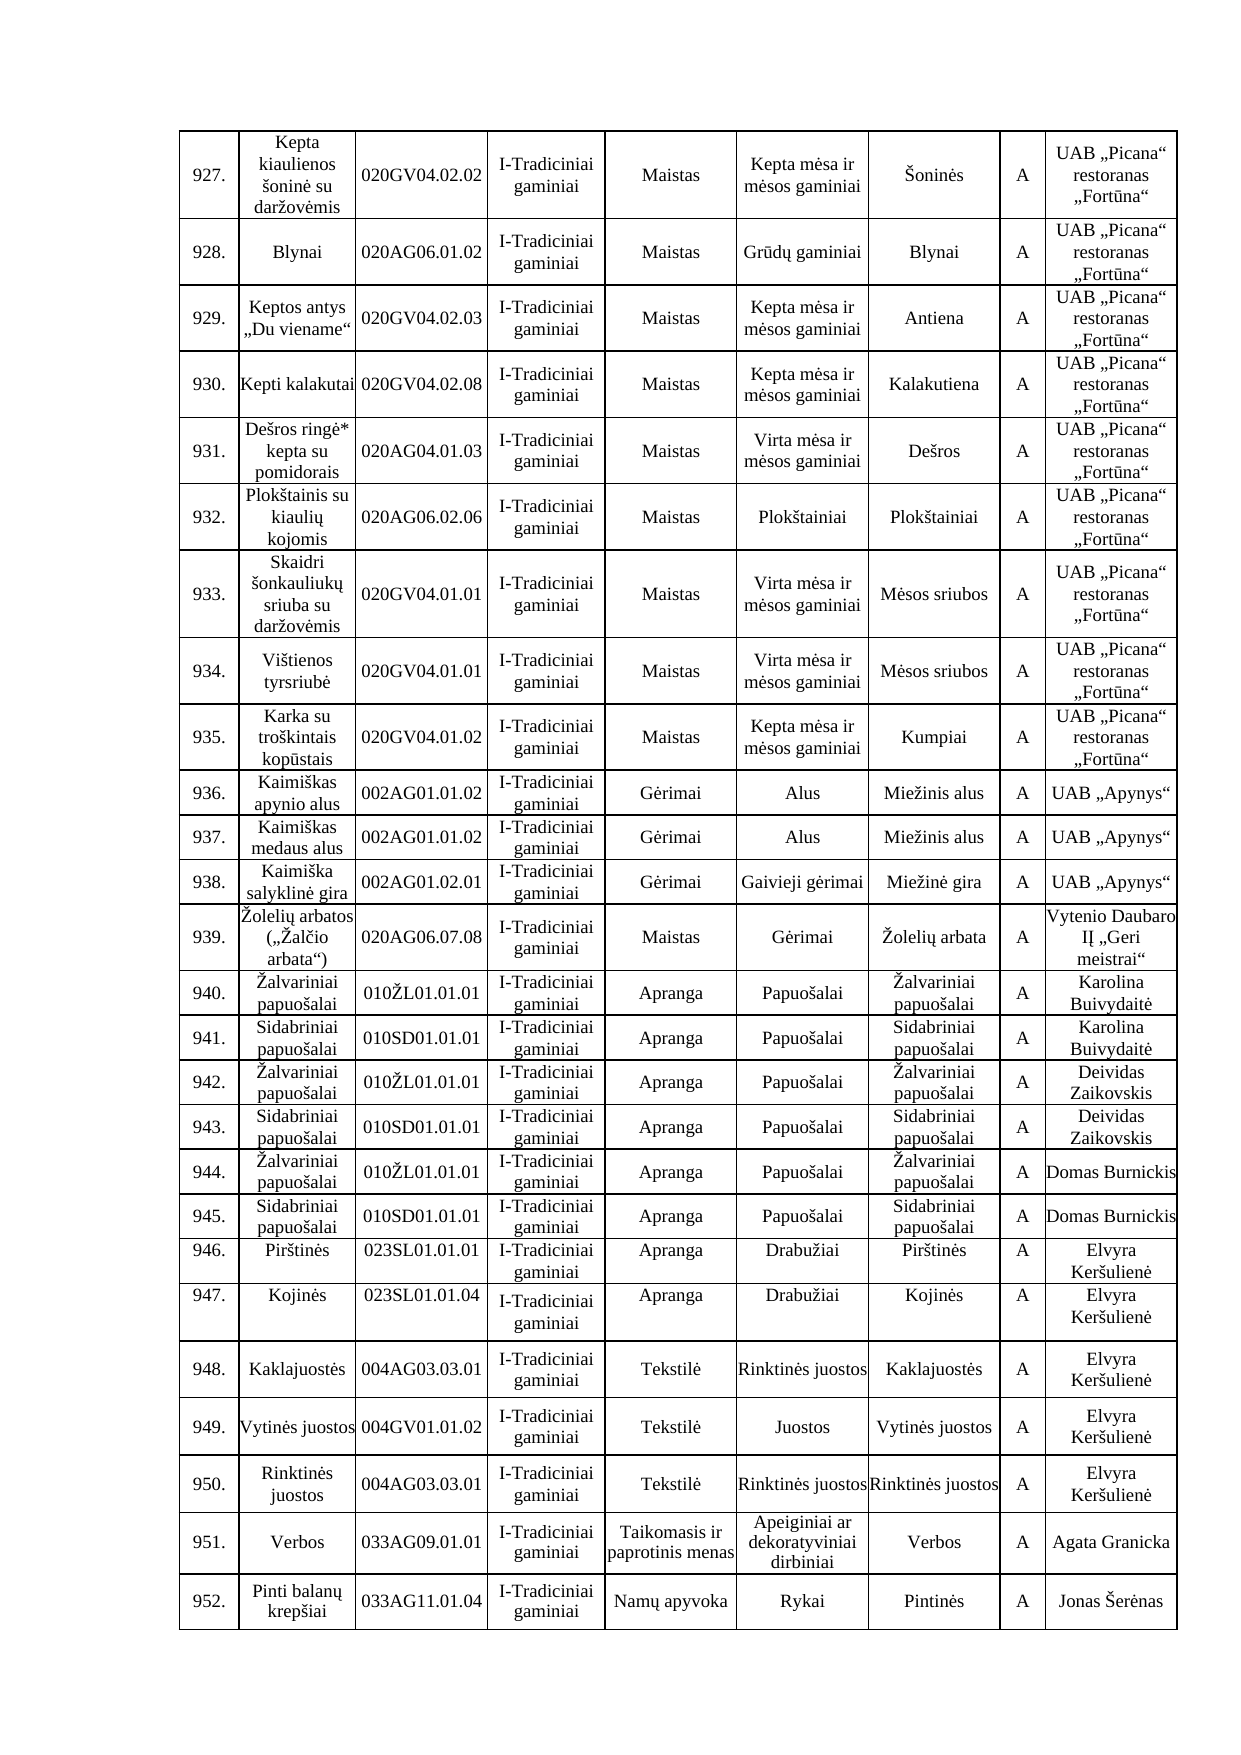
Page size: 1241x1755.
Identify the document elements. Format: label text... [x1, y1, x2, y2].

table_cell Karka su troškintais kopūstais [240, 705, 355, 769]
table_cell A [1001, 771, 1045, 814]
table_cell Blynai [240, 219, 355, 284]
table_cell Papuošalai [737, 1150, 868, 1193]
table_cell Gėrimai [737, 905, 868, 969]
table_cell Žalvariniai papuošalai [240, 1150, 355, 1193]
table_cell Namų apyvoka [606, 1575, 736, 1628]
table_cell Kojinės [869, 1284, 999, 1340]
table_cell Pinti balanų krepšiai [240, 1575, 355, 1628]
table_cell Dešros [869, 418, 999, 483]
table_cell 020AG06.02.06 [356, 484, 487, 549]
table_cell I-Tradiciniai gaminiai [488, 1150, 604, 1193]
table_cell [175, 1454, 179, 1511]
table_cell 010ŽL01.01.01 [356, 971, 487, 1014]
table_cell Keptos antys „Du viename“ [240, 286, 355, 350]
table_cell [175, 1397, 179, 1454]
table_cell Maistas [606, 286, 736, 350]
table_cell 930. [180, 352, 238, 416]
table_cell A [1001, 418, 1045, 483]
table_cell [1178, 814, 1182, 859]
table_cell [175, 1014, 179, 1059]
table_cell I-Tradiciniai gaminiai [488, 1195, 604, 1238]
table_cell 946. [180, 1239, 238, 1282]
table_cell Apranga [606, 971, 736, 1014]
table_cell 952. [180, 1575, 238, 1628]
table_cell Domas Burnickis [1046, 1150, 1176, 1193]
table_cell [175, 1148, 179, 1193]
table_cell A [1001, 705, 1045, 769]
table_cell Gaivieji gėrimai [737, 860, 868, 903]
table_cell [175, 970, 179, 1014]
table_cell A [1001, 1456, 1045, 1511]
table_cell Miežinė gira [869, 860, 999, 903]
table_cell [175, 637, 179, 703]
table_cell A [1001, 638, 1045, 703]
table_cell Apranga [606, 1239, 736, 1282]
table_cell Taikomasis ir paprotinis menas [606, 1513, 736, 1573]
table_cell [175, 218, 179, 284]
table_cell I-Tradiciniai gaminiai [488, 705, 604, 769]
table_cell 004GV01.01.02 [356, 1398, 487, 1454]
table_cell [1178, 637, 1182, 703]
table_cell [1178, 1238, 1182, 1282]
table_cell Žalvariniai papuošalai [240, 1061, 355, 1104]
table_cell I-Tradiciniai gaminiai [488, 638, 604, 703]
table_cell Elvyra Keršulienė [1046, 1239, 1176, 1282]
table_cell Maistas [606, 705, 736, 769]
table_cell UAB „Picana“ restoranas „Fortūna“ [1046, 352, 1176, 416]
table_cell Maistas [606, 132, 736, 218]
table_cell Sidabriniai papuošalai [240, 1195, 355, 1238]
table_cell Kalakutiena [869, 352, 999, 416]
table_cell Blynai [869, 219, 999, 284]
table_cell A [1001, 1513, 1045, 1573]
table_cell I-Tradiciniai gaminiai [488, 286, 604, 350]
table_cell [1178, 1014, 1182, 1059]
table_cell 928. [180, 219, 238, 284]
table_cell I-Tradiciniai gaminiai [488, 551, 604, 637]
table_cell UAB „Picana“ restoranas „Fortūna“ [1046, 705, 1176, 769]
table_cell [1178, 130, 1182, 218]
table_cell Papuošalai [737, 971, 868, 1014]
table_cell A [1001, 971, 1045, 1014]
table_cell [1178, 769, 1182, 814]
table_cell Vytinės juostos [240, 1398, 355, 1454]
table_cell 950. [180, 1456, 238, 1511]
table_cell Domas Burnickis [1046, 1195, 1176, 1238]
table_cell Skaidri šonkauliukų sriuba su daržovėmis [240, 551, 355, 637]
table_cell Gėrimai [606, 771, 736, 814]
table_cell [175, 1511, 179, 1573]
table_cell Maistas [606, 638, 736, 703]
table_cell 939. [180, 905, 238, 969]
table_cell Kaimiška salyklinė gira [240, 860, 355, 903]
table_cell Mėsos sriubos [869, 638, 999, 703]
table_cell Kojinės [240, 1284, 355, 1340]
table_cell [1178, 1148, 1182, 1193]
table_cell 020GV04.02.03 [356, 286, 487, 350]
table_cell [1178, 1511, 1182, 1573]
table_cell Šoninės [869, 132, 999, 218]
table_cell 023SL01.01.01 [356, 1239, 487, 1282]
table_cell Žolelių arbatos („Žalčio arbata“) [240, 905, 355, 969]
table_cell Papuošalai [737, 1105, 868, 1148]
table_cell 933. [180, 551, 238, 637]
table_cell 951. [180, 1513, 238, 1573]
table_cell [1178, 549, 1182, 637]
table_cell Sidabriniai papuošalai [240, 1105, 355, 1148]
table_cell [1178, 1193, 1182, 1238]
table_cell [175, 769, 179, 814]
table_cell A [1001, 1195, 1045, 1238]
table_cell Rinktinės juostos [737, 1342, 868, 1397]
table_cell 935. [180, 705, 238, 769]
table_cell [175, 1340, 179, 1397]
table_cell Maistas [606, 418, 736, 483]
table_cell [175, 416, 179, 483]
table_cell [175, 814, 179, 859]
table_cell Kepta kiaulienos šoninė su daržovėmis [240, 132, 355, 218]
table_cell 927. [180, 132, 238, 218]
table_cell UAB „Picana“ restoranas „Fortūna“ [1046, 418, 1176, 483]
table_cell 943. [180, 1105, 238, 1148]
table_cell [1178, 416, 1182, 483]
table_cell I-Tradiciniai gaminiai [488, 1284, 604, 1340]
table_cell Antiena [869, 286, 999, 350]
table_cell A [1001, 1284, 1045, 1340]
table_cell I-Tradiciniai gaminiai [488, 1575, 604, 1628]
table_cell A [1001, 860, 1045, 903]
table_cell I-Tradiciniai gaminiai [488, 1016, 604, 1059]
table_cell Tekstilė [606, 1398, 736, 1454]
table_cell Plokštainiai [737, 484, 868, 549]
table_cell 020GV04.01.01 [356, 551, 487, 637]
table_cell Deividas Zaikovskis [1046, 1105, 1176, 1148]
table_cell Kepti kalakutai [240, 352, 355, 416]
table_cell 941. [180, 1016, 238, 1059]
table_cell A [1001, 551, 1045, 637]
table_cell 020GV04.02.08 [356, 352, 487, 416]
table_cell [1178, 1573, 1182, 1628]
table_cell A [1001, 132, 1045, 218]
table_cell [1178, 1397, 1182, 1454]
table_cell Kumpiai [869, 705, 999, 769]
table_cell Rykai [737, 1575, 868, 1628]
table_cell 945. [180, 1195, 238, 1238]
table_cell 010SD01.01.01 [356, 1016, 487, 1059]
table_cell Elvyra Keršulienė [1046, 1456, 1176, 1511]
table_cell Papuošalai [737, 1016, 868, 1059]
table_cell 949. [180, 1398, 238, 1454]
table_cell [175, 859, 179, 903]
table_cell A [1001, 1105, 1045, 1148]
table_cell Miežinis alus [869, 816, 999, 859]
table_cell Drabužiai [737, 1284, 868, 1340]
table_cell 948. [180, 1342, 238, 1397]
table_cell I-Tradiciniai gaminiai [488, 1239, 604, 1282]
table_cell Maistas [606, 484, 736, 549]
table_cell Agata Granicka [1046, 1513, 1176, 1573]
table_cell 020GV04.02.02 [356, 132, 487, 218]
table_cell Apranga [606, 1284, 736, 1340]
table_cell Žalvariniai papuošalai [240, 971, 355, 1014]
table_cell I-Tradiciniai gaminiai [488, 1398, 604, 1454]
table_cell Kepta mėsa ir mėsos gaminiai [737, 705, 868, 769]
table_cell 020AG06.07.08 [356, 905, 487, 969]
table_cell UAB „Picana“ restoranas „Fortūna“ [1046, 219, 1176, 284]
table_cell Vištienos tyrsriubė [240, 638, 355, 703]
table_cell 934. [180, 638, 238, 703]
table_cell Virta mėsa ir mėsos gaminiai [737, 638, 868, 703]
table_cell Apranga [606, 1195, 736, 1238]
table_cell I-Tradiciniai gaminiai [488, 1105, 604, 1148]
table_cell Alus [737, 771, 868, 814]
table_cell Kaklajuostės [869, 1342, 999, 1397]
table_cell A [1001, 1398, 1045, 1454]
table_cell Kaimiškas medaus alus [240, 816, 355, 859]
table_cell 002AG01.01.02 [356, 771, 487, 814]
table_cell Vytinės juostos [869, 1398, 999, 1454]
table_cell A [1001, 816, 1045, 859]
table_cell I-Tradiciniai gaminiai [488, 816, 604, 859]
table_cell 929. [180, 286, 238, 350]
table_cell UAB „Picana“ restoranas „Fortūna“ [1046, 286, 1176, 350]
table_cell Gėrimai [606, 816, 736, 859]
table_cell I-Tradiciniai gaminiai [488, 1061, 604, 1104]
table_cell Maistas [606, 551, 736, 637]
table_cell [1178, 903, 1182, 969]
table_cell A [1001, 484, 1045, 549]
table_cell [1178, 350, 1182, 416]
table_cell 940. [180, 971, 238, 1014]
table_cell Rinktinės juostos [737, 1456, 868, 1511]
table_cell Pirštinės [240, 1239, 355, 1282]
table_cell 020GV04.01.02 [356, 705, 487, 769]
table_cell [1178, 703, 1182, 769]
table_cell UAB „Picana“ restoranas „Fortūna“ [1046, 638, 1176, 703]
table_cell 010ŽL01.01.01 [356, 1150, 487, 1193]
table_cell Sidabriniai papuošalai [869, 1016, 999, 1059]
table_cell [1178, 1454, 1182, 1511]
table_cell [175, 483, 179, 549]
table_cell [175, 1104, 179, 1148]
table_cell 010SD01.01.01 [356, 1195, 487, 1238]
table_cell I-Tradiciniai gaminiai [488, 860, 604, 903]
table_cell 033AG11.01.04 [356, 1575, 487, 1628]
table_cell Plokštainis su kiaulių kojomis [240, 484, 355, 549]
table_cell Grūdų gaminiai [737, 219, 868, 284]
table_cell Apranga [606, 1150, 736, 1193]
table_cell [175, 1059, 179, 1104]
table_cell [175, 1193, 179, 1238]
table_cell 023SL01.01.04 [356, 1284, 487, 1340]
table_cell Papuošalai [737, 1061, 868, 1104]
table_cell A [1001, 905, 1045, 969]
table_cell 002AG01.02.01 [356, 860, 487, 903]
table_cell I-Tradiciniai gaminiai [488, 771, 604, 814]
table_cell [175, 350, 179, 416]
table_cell I-Tradiciniai gaminiai [488, 1456, 604, 1511]
table_cell Kepta mėsa ir mėsos gaminiai [737, 132, 868, 218]
table_cell Gėrimai [606, 860, 736, 903]
table_cell 932. [180, 484, 238, 549]
table_cell [1178, 284, 1182, 350]
table_cell Kaklajuostės [240, 1342, 355, 1397]
table_cell Apranga [606, 1016, 736, 1059]
table_cell A [1001, 352, 1045, 416]
table_cell I-Tradiciniai gaminiai [488, 219, 604, 284]
table_cell Rinktinės juostos [869, 1456, 999, 1511]
table_cell Pirštinės [869, 1239, 999, 1282]
table_cell Miežinis alus [869, 771, 999, 814]
table_cell Vytenio Daubaro IĮ „Geri meistrai“ [1046, 905, 1176, 969]
table_cell UAB „Picana“ restoranas „Fortūna“ [1046, 484, 1176, 549]
table_cell I-Tradiciniai gaminiai [488, 418, 604, 483]
table_cell I-Tradiciniai gaminiai [488, 905, 604, 969]
table_cell Sidabriniai papuošalai [869, 1105, 999, 1148]
table_cell Drabužiai [737, 1239, 868, 1282]
table_cell A [1001, 1150, 1045, 1193]
table_cell 002AG01.01.02 [356, 816, 487, 859]
table_cell Maistas [606, 352, 736, 416]
table_cell Maistas [606, 905, 736, 969]
table_cell I-Tradiciniai gaminiai [488, 484, 604, 549]
table_cell Elvyra Keršulienė [1046, 1342, 1176, 1397]
table_cell Karolina Buivydaitė [1046, 971, 1176, 1014]
table_cell [175, 1573, 179, 1628]
table_cell I-Tradiciniai gaminiai [488, 1513, 604, 1573]
table_cell UAB „Apynys“ [1046, 860, 1176, 903]
table_cell 931. [180, 418, 238, 483]
table_cell A [1001, 1342, 1045, 1397]
table_cell Verbos [240, 1513, 355, 1573]
table_cell Kaimiškas apynio alus [240, 771, 355, 814]
table_cell Juostos [737, 1398, 868, 1454]
table_cell Mėsos sriubos [869, 551, 999, 637]
table_cell Jonas Šerėnas [1046, 1575, 1176, 1628]
table_cell 020GV04.01.01 [356, 638, 487, 703]
table_cell Verbos [869, 1513, 999, 1573]
table_cell A [1001, 1575, 1045, 1628]
table_cell I-Tradiciniai gaminiai [488, 352, 604, 416]
table_cell Deividas Zaikovskis [1046, 1061, 1176, 1104]
table_cell Sidabriniai papuošalai [240, 1016, 355, 1059]
table_cell I-Tradiciniai gaminiai [488, 971, 604, 1014]
table_cell Tekstilė [606, 1456, 736, 1511]
table_cell A [1001, 219, 1045, 284]
table_cell [175, 130, 179, 218]
table_cell 020AG06.01.02 [356, 219, 487, 284]
table_cell UAB „Apynys“ [1046, 771, 1176, 814]
table_cell UAB „Picana“ restoranas „Fortūna“ [1046, 132, 1176, 218]
table_cell [1178, 1104, 1182, 1148]
table_cell Žalvariniai papuošalai [869, 971, 999, 1014]
table_cell Papuošalai [737, 1195, 868, 1238]
table_cell Virta mėsa ir mėsos gaminiai [737, 551, 868, 637]
table_cell [1178, 483, 1182, 549]
table_cell 936. [180, 771, 238, 814]
table_cell Elvyra Keršulienė [1046, 1398, 1176, 1454]
table_cell Žolelių arbata [869, 905, 999, 969]
table_cell 020AG04.01.03 [356, 418, 487, 483]
table_cell Apeiginiai ar dekoratyviniai dirbiniai [737, 1513, 868, 1573]
table_cell Maistas [606, 219, 736, 284]
table_cell Žalvariniai papuošalai [869, 1150, 999, 1193]
table_cell Sidabriniai papuošalai [869, 1195, 999, 1238]
table_cell Karolina Buivydaitė [1046, 1016, 1176, 1059]
table_cell Plokštainiai [869, 484, 999, 549]
table_cell [1178, 859, 1182, 903]
table_cell 938. [180, 860, 238, 903]
table_cell [175, 284, 179, 350]
table_cell 944. [180, 1150, 238, 1193]
table_cell Žalvariniai papuošalai [869, 1061, 999, 1104]
table_cell [1178, 1283, 1182, 1340]
table_cell Apranga [606, 1105, 736, 1148]
table_cell 942. [180, 1061, 238, 1104]
table_cell 004AG03.03.01 [356, 1342, 487, 1397]
table_cell A [1001, 1016, 1045, 1059]
table_cell A [1001, 1061, 1045, 1104]
table_cell Kepta mėsa ir mėsos gaminiai [737, 352, 868, 416]
table_cell Dešros ringė* kepta su pomidorais [240, 418, 355, 483]
table_cell Apranga [606, 1061, 736, 1104]
table_cell 010ŽL01.01.01 [356, 1061, 487, 1104]
table_cell [175, 1238, 179, 1282]
table_cell UAB „Picana“ restoranas „Fortūna“ [1046, 551, 1176, 637]
table_cell A [1001, 286, 1045, 350]
table_cell UAB „Apynys“ [1046, 816, 1176, 859]
table_cell 947. [180, 1284, 238, 1340]
table_cell [175, 903, 179, 969]
table_cell [1178, 1340, 1182, 1397]
table_cell I-Tradiciniai gaminiai [488, 132, 604, 218]
table_cell Alus [737, 816, 868, 859]
table_cell Pintinės [869, 1575, 999, 1628]
table_cell 033AG09.01.01 [356, 1513, 487, 1573]
table_cell [1178, 970, 1182, 1014]
table_cell I-Tradiciniai gaminiai [488, 1342, 604, 1397]
table_cell 010SD01.01.01 [356, 1105, 487, 1148]
table_cell A [1001, 1239, 1045, 1282]
table_cell Virta mėsa ir mėsos gaminiai [737, 418, 868, 483]
table_cell [1178, 1059, 1182, 1104]
table_cell 004AG03.03.01 [356, 1456, 487, 1511]
table_cell [1178, 218, 1182, 284]
table_cell [175, 1283, 179, 1340]
table_cell Kepta mėsa ir mėsos gaminiai [737, 286, 868, 350]
table_cell Elvyra Keršulienė [1046, 1284, 1176, 1340]
table_cell 937. [180, 816, 238, 859]
table_cell Rinktinės juostos [240, 1456, 355, 1511]
table_cell [175, 703, 179, 769]
table_cell Tekstilė [606, 1342, 736, 1397]
table_cell [175, 549, 179, 637]
